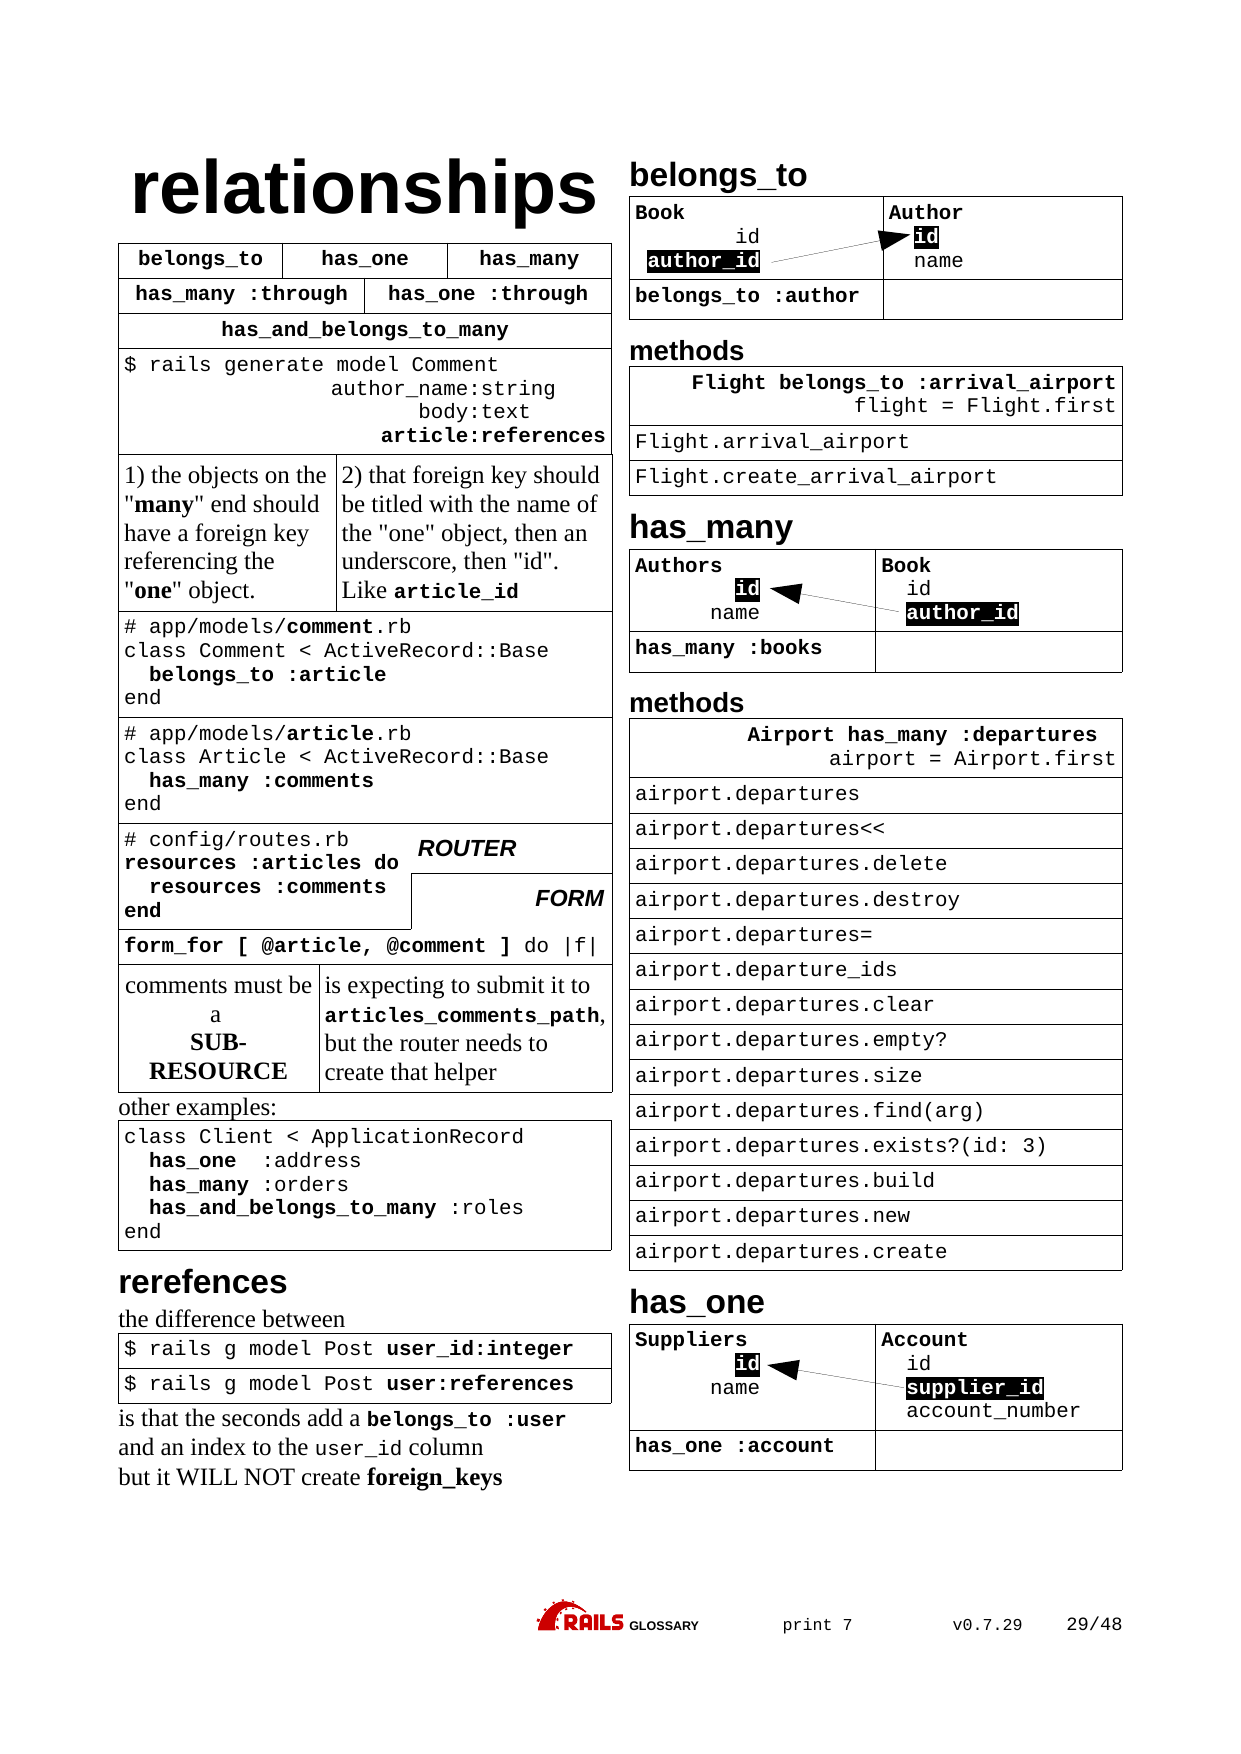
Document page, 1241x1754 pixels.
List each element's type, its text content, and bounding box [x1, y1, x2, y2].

table_header Account id supplier_id account_number [876, 1325, 1122, 1430]
table_header Flight belongs_to :arrival_airport flight = Flight.first [630, 367, 1122, 425]
table_cell [884, 280, 1122, 319]
table_header class Client < ApplicationRecord has_one :address has_many :orders has_and_belongs_to_many :roles end [119, 1121, 611, 1250]
table_cell airport.departures.exists?(id: 3) [630, 1130, 1122, 1164]
table_cell airport.departures<< [630, 814, 1122, 848]
table_header Suppliers id name [630, 1325, 875, 1430]
subtitle has_one [629, 1282, 1122, 1321]
table_cell [876, 1431, 1122, 1470]
subtitle methods [629, 334, 1122, 366]
subtitle has_many [629, 507, 1122, 546]
table_cell airport.departures.delete [630, 849, 1122, 883]
table_cell form_for [ @article, @comment ] do |f| [119, 929, 612, 964]
table_cell FORM [412, 874, 612, 929]
table_cell is expecting to submit it to articles_comments_path, but the router needs to create that helper [320, 965, 612, 1092]
table_cell # app/models/comment.rb class Comment < ActiveRecord::Base belongs_to :article end [119, 612, 612, 717]
table_header 1) the objects on the "many" end should have a foreign key referencing the "one" object. [119, 455, 336, 611]
table_cell airport.departures.empty? [630, 1025, 1122, 1059]
table_cell $ rails g model Post user:references [119, 1369, 611, 1403]
subtitle methods [629, 686, 1122, 718]
table_cell has_many :through [119, 279, 364, 313]
table_header Airport has_many :departures airport = Airport.first [630, 719, 1122, 777]
table_cell airport.departures.find(arg) [630, 1095, 1122, 1129]
table_cell airport.departures [630, 778, 1122, 812]
table_header $ rails generate model Comment author_name:string body:text article:references [119, 349, 611, 454]
table_cell airport.departures.destroy [630, 884, 1122, 918]
table_header 2) that foreign key should be titled with the name of the "one" object, then an underscore, then "id". Like article_id [337, 455, 612, 611]
table_cell airport.departure_ids [630, 954, 1122, 988]
table_cell # app/models/article.rb class Article < ActiveRecord::Base has_many :comments end [119, 718, 612, 823]
table_cell ROUTER [411, 824, 612, 873]
text and an index to the user_id column [118, 1432, 611, 1462]
table_cell [876, 632, 1122, 672]
table_cell airport.departures.create [630, 1236, 1122, 1270]
table_cell airport.departures.new [630, 1201, 1122, 1235]
table_header $ rails g model Post user_id:integer [119, 1334, 611, 1368]
text is that the seconds add a belongs_to :user [118, 1404, 611, 1432]
table_header Author id name [884, 197, 1122, 279]
table_cell comments must be a SUB-RESOURCE [119, 965, 319, 1092]
table_cell # config/routes.rb resources :articles do resources :comments end [119, 824, 411, 929]
table_header has_many [448, 244, 611, 278]
table_cell has_many :books [630, 632, 875, 672]
table_cell Flight.arrival_airport [630, 426, 1122, 460]
table_cell airport.departures.build [630, 1166, 1122, 1200]
table_cell airport.departures= [630, 919, 1122, 953]
table_header belongs_to [119, 244, 282, 278]
table_cell has_one :through [365, 279, 611, 313]
table_header Authors id name [630, 550, 875, 631]
table_cell airport.departures.clear [630, 990, 1122, 1024]
text other examples: [118, 1093, 611, 1120]
text but it WILL NOT create foreign_keys [118, 1462, 611, 1491]
subtitle rerefences [118, 1262, 611, 1301]
table_cell Flight.create_arrival_airport [630, 461, 1122, 495]
table_header Book id author_id [876, 550, 1122, 631]
text the difference between [118, 1304, 611, 1332]
table_header Book id author_id [630, 197, 883, 279]
table_cell has_and_belongs_to_many [119, 314, 611, 348]
subtitle relationships [118, 143, 611, 230]
table_cell belongs_to :author [630, 280, 883, 319]
subtitle belongs_to [629, 155, 1122, 193]
table_cell airport.departures.size [630, 1060, 1122, 1094]
table_header has_one [283, 244, 447, 278]
table_cell has_one :account [630, 1431, 875, 1470]
